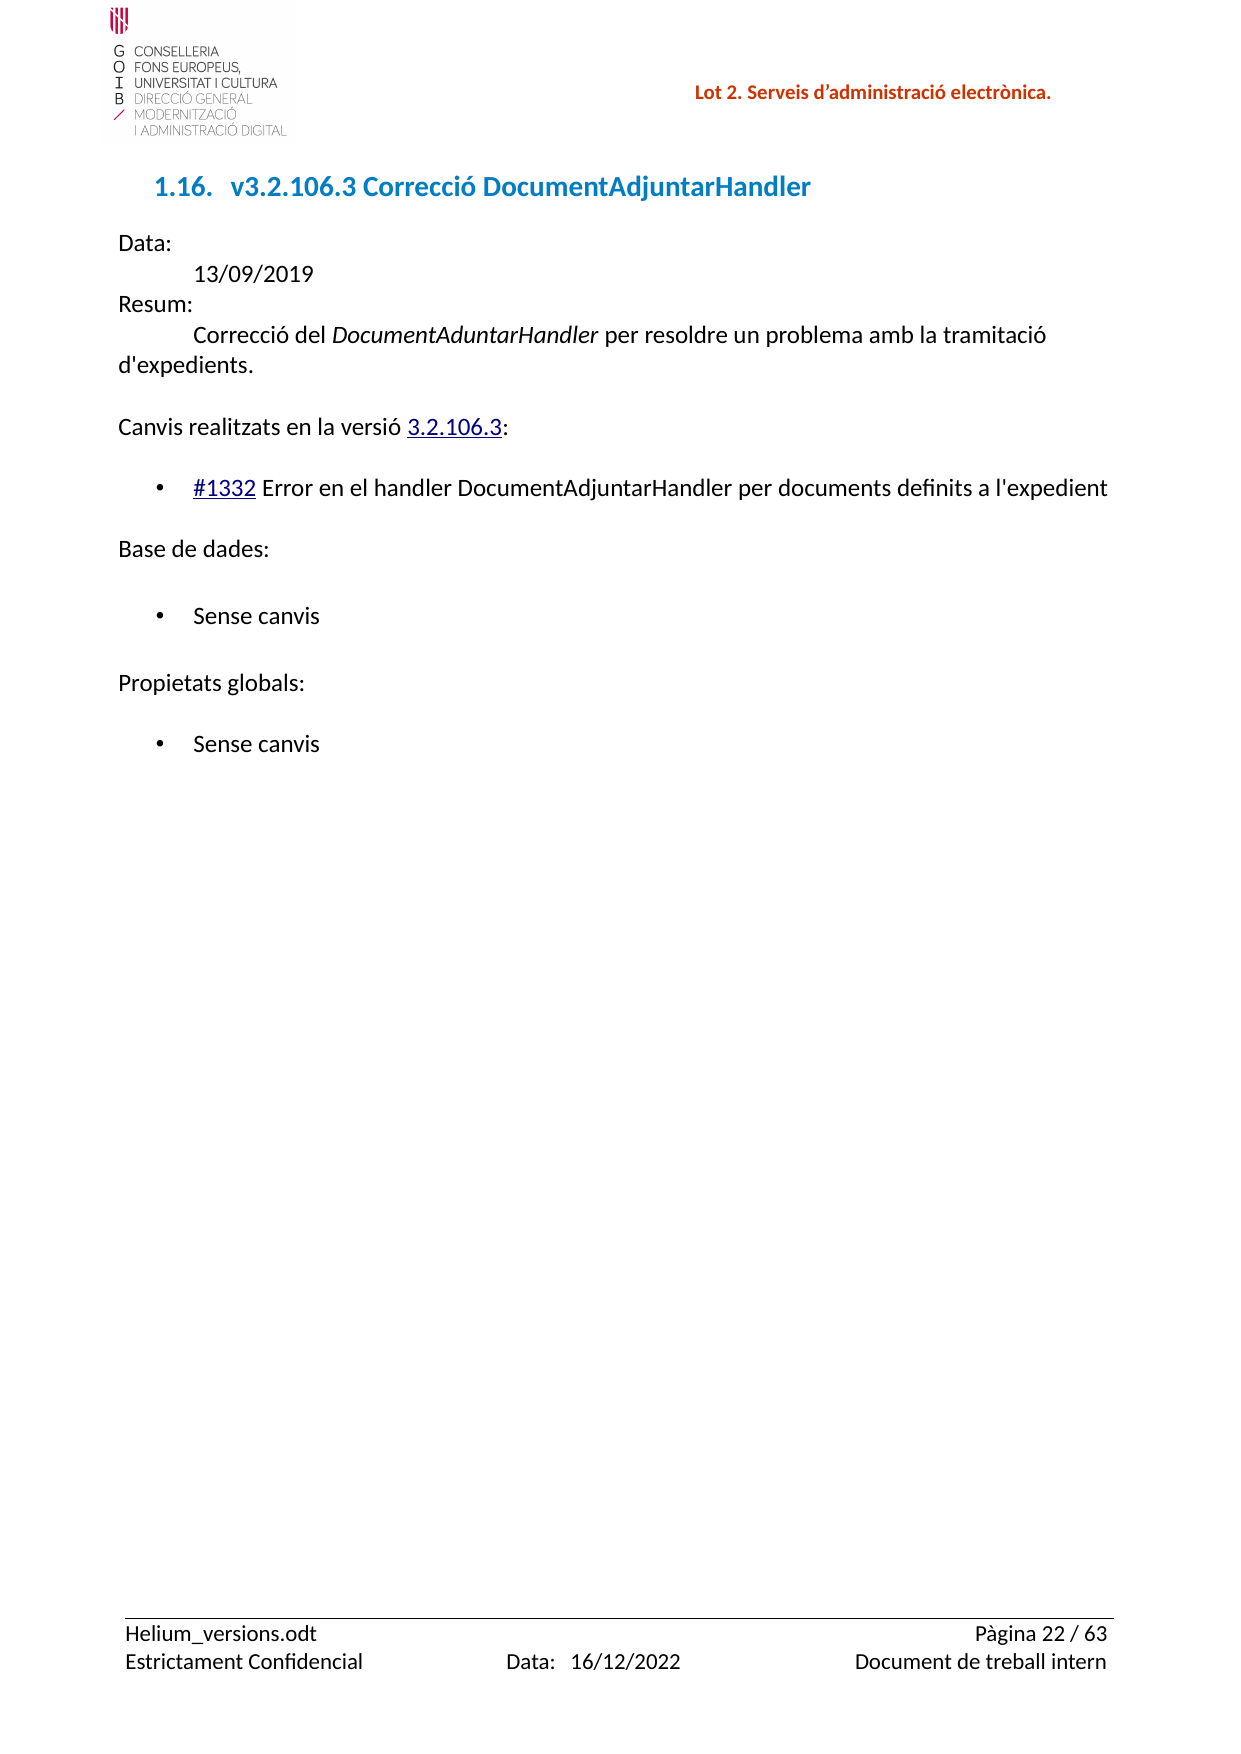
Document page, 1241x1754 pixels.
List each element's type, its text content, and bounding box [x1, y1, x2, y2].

list #1332 Error en el handler DocumentAdjuntarHandler per documents definits a l'expedient [156, 472, 1122, 502]
text Resum: [118, 289, 1122, 319]
list Sense canvis [156, 600, 1122, 630]
text Canvis realitzats en la versió 3.2.106.3: [118, 411, 1122, 441]
subtitle v3.2.106.3 Correcció DocumentAdjuntarHandler [153, 168, 1122, 204]
text Propietats globals: [118, 667, 1122, 697]
list Sense canvis [156, 728, 1122, 758]
text Base de dades: [118, 533, 1122, 563]
text 13/09/2019 [118, 258, 1122, 289]
text Data: [118, 228, 1122, 258]
text Correcció del DocumentAduntarHandler per resoldre un problema amb la tramitació d'expedients. [118, 319, 1122, 380]
picture [100, 0, 297, 144]
